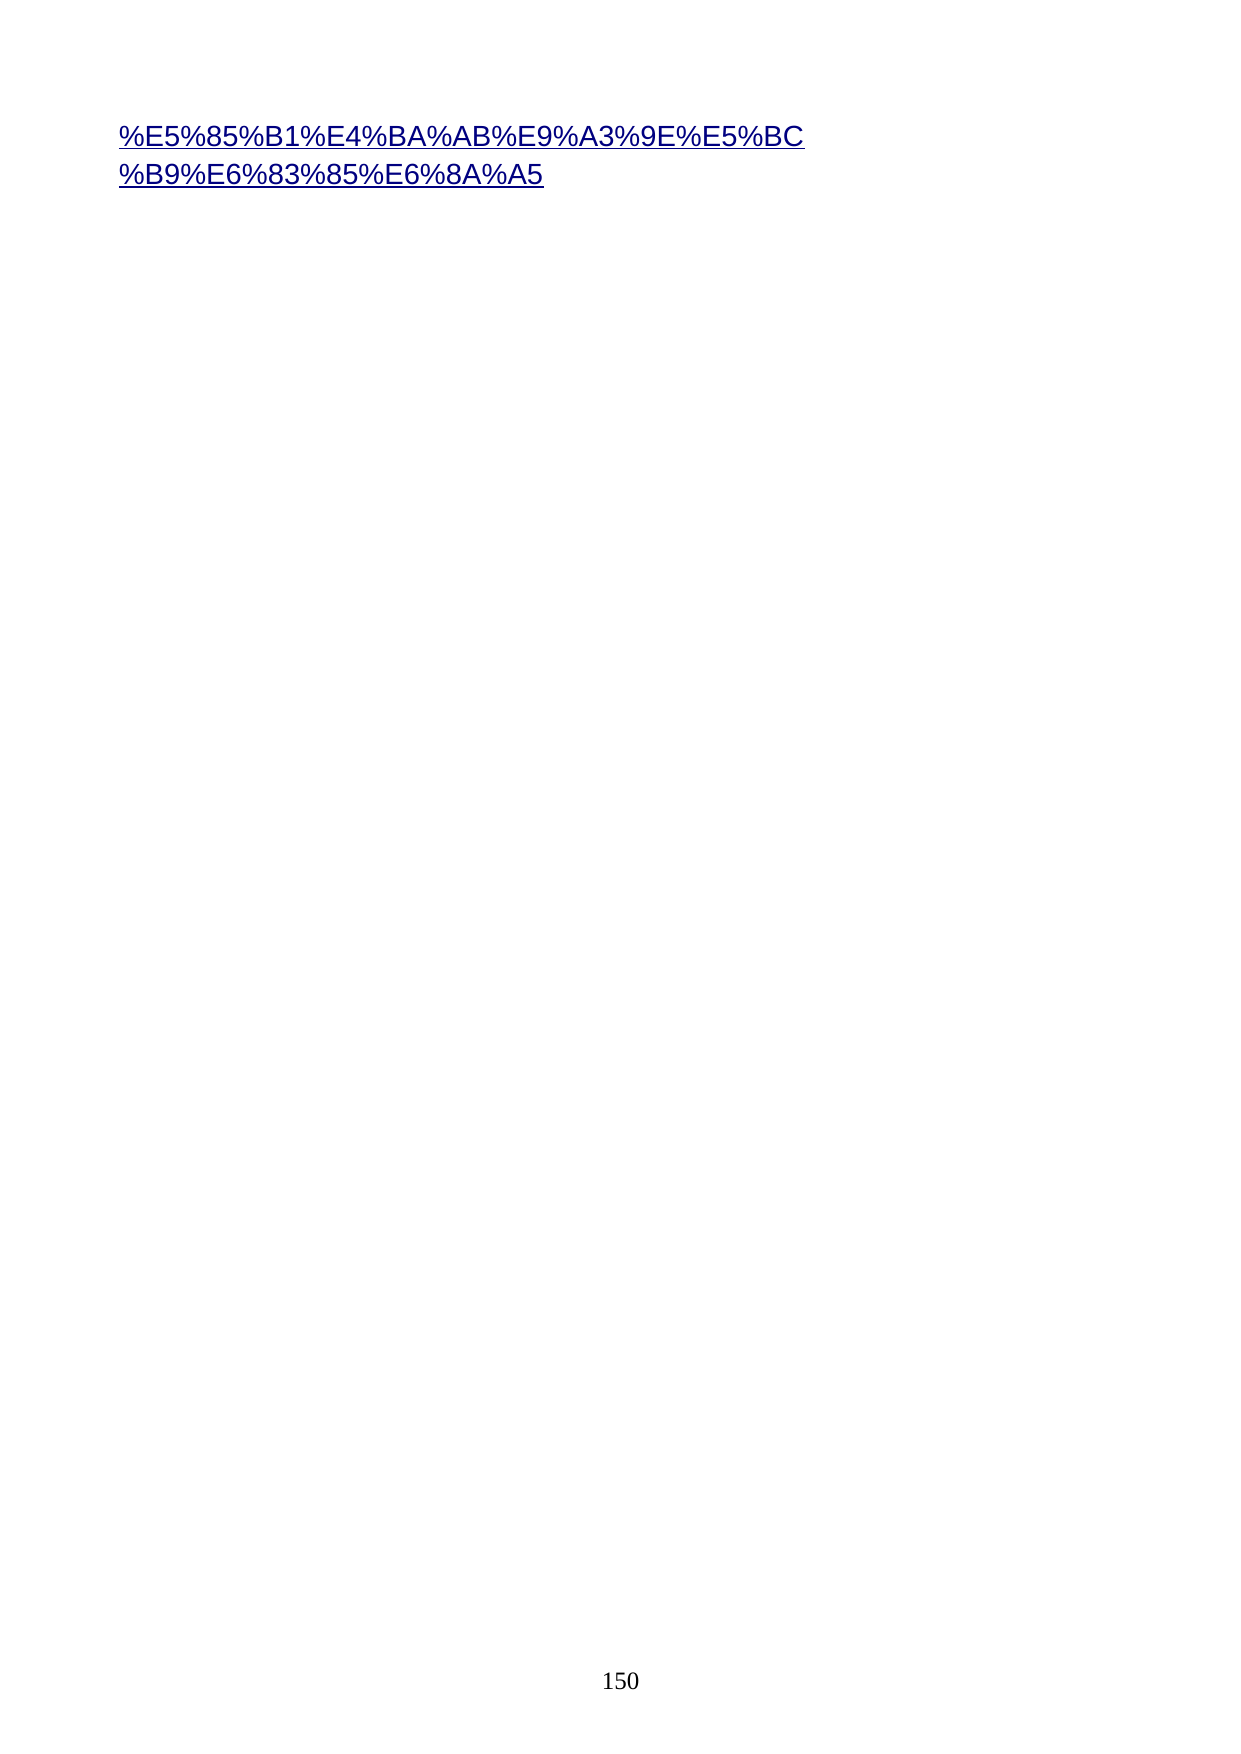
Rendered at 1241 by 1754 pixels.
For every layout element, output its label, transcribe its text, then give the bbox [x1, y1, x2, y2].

text %E5%85%B1%E4%BA%AB%E9%A3%9E%E5%BC%B9%E6%83%85%E6%8A%A5 [118, 118, 1122, 191]
